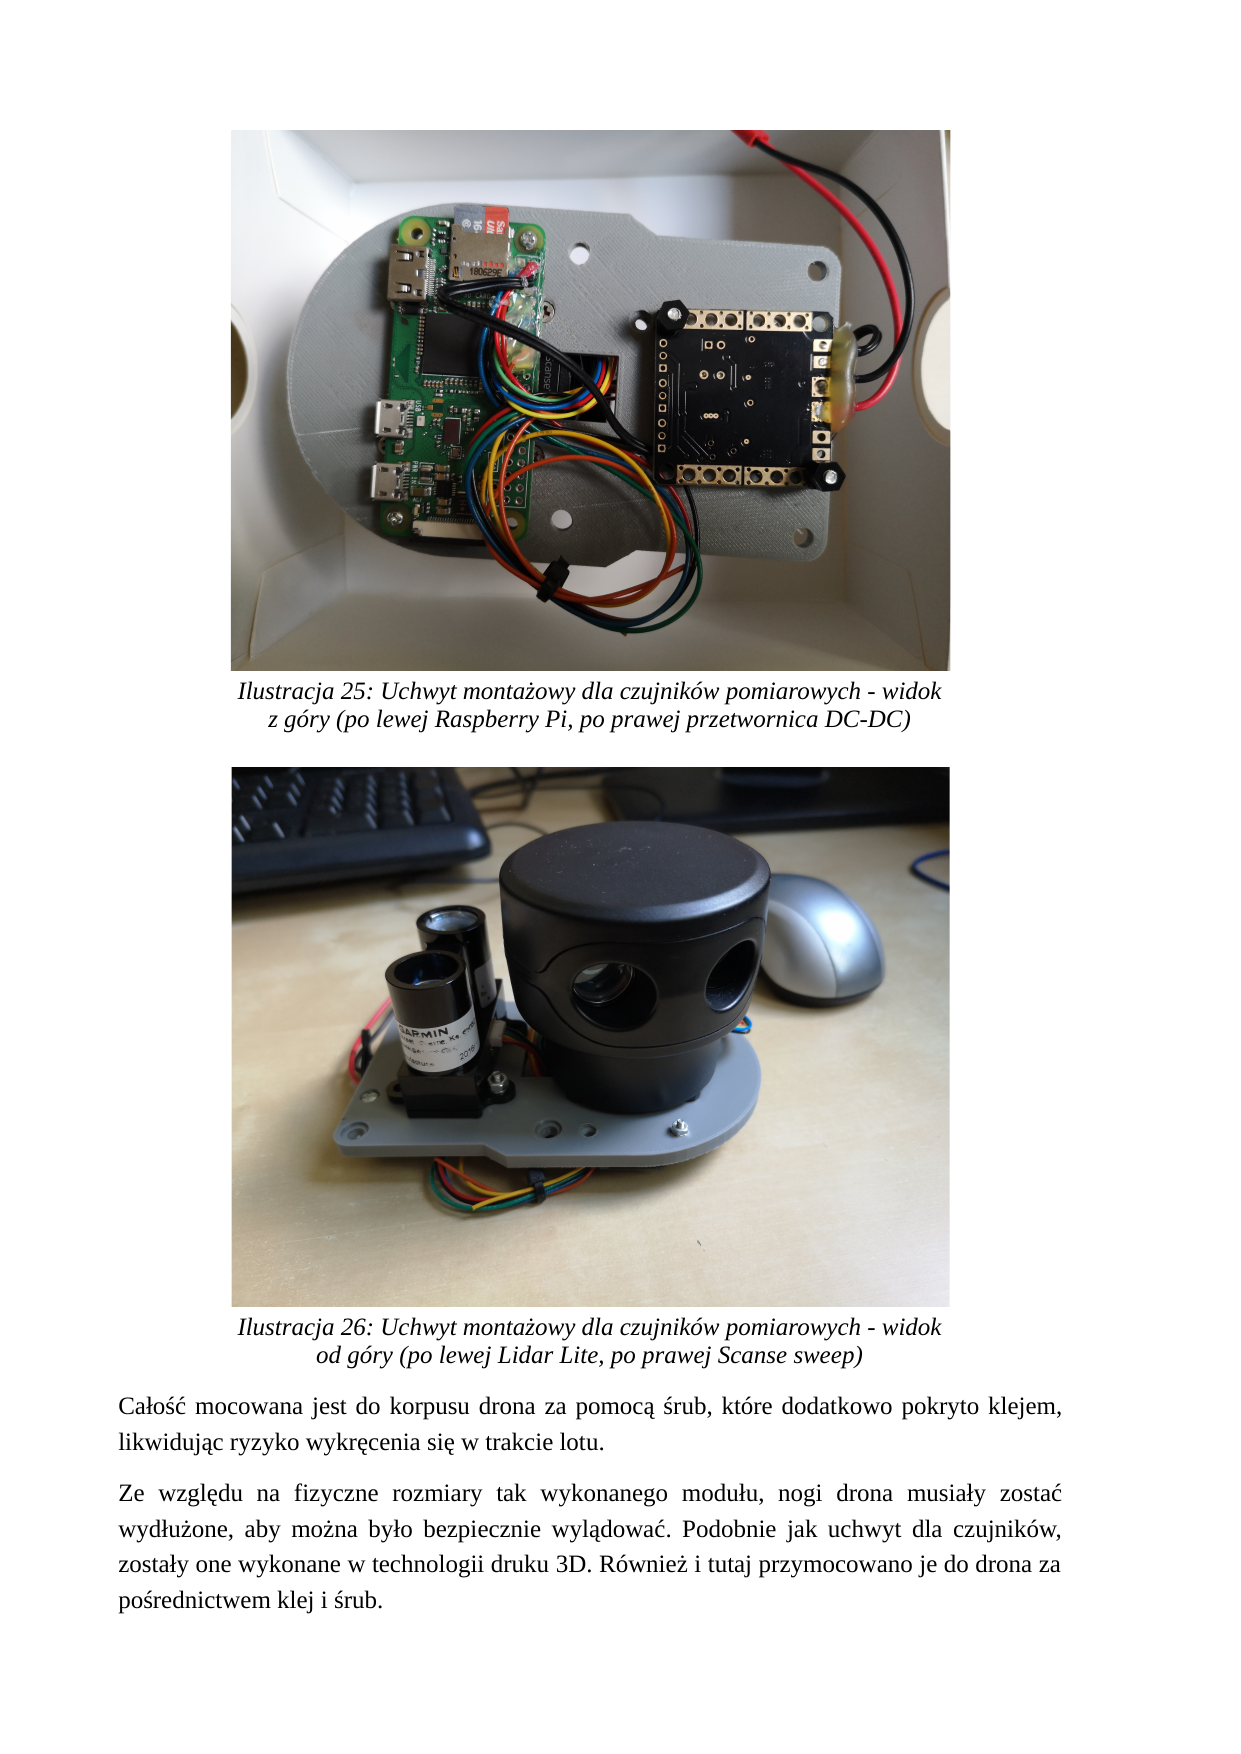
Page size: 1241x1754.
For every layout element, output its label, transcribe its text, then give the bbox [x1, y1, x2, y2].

picture [231, 767, 950, 1307]
text Całość mocowana jest do korpusu drona za pomocą śrub, które dodatkowo pokryto klejem, likwidując ryzyko wykręcenia się w trakcie lotu. [118, 1391, 1063, 1456]
picture [230, 130, 951, 671]
text Ze względu na fizyczne rozmiary tak wykonanego modułu, nogi drona musiały zostać wydłużone, aby można było bezpiecznie wylądować. Podobnie jak uchwyt dla czujników, zostały one wykonane w technologii druku 3D. Również i tutaj przymocowano je do drona za pośrednictwem klej i śrub. [118, 1478, 1063, 1614]
text Ilustracja 25: Uchwyt montażowy dla czujników pomiarowych - widok z góry (po lewej Raspberry Pi, po prawej przetwornica DC-DC) [231, 671, 950, 733]
text Ilustracja 26: Uchwyt montażowy dla czujników pomiarowych - widok od góry (po lewej Lidar Lite, po prawej Scanse sweep) [232, 1307, 949, 1369]
